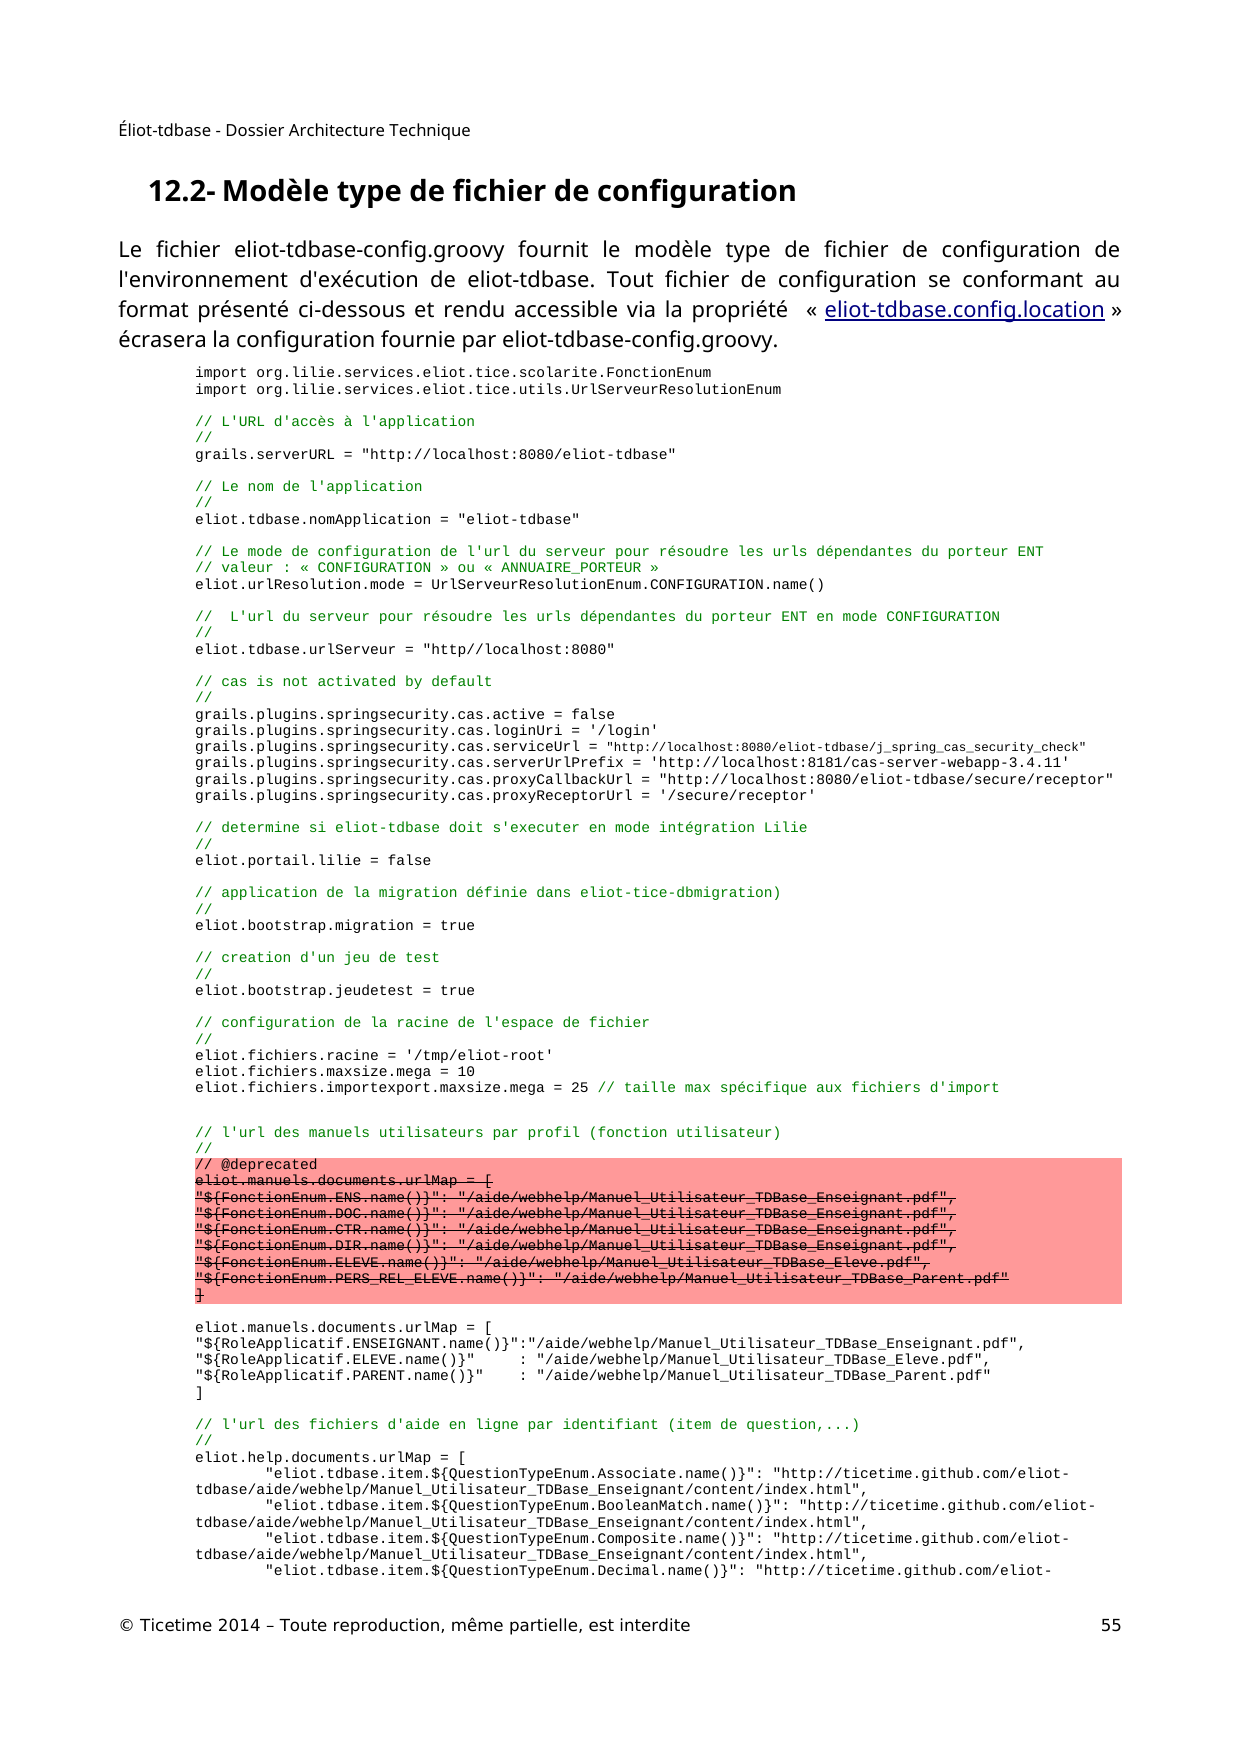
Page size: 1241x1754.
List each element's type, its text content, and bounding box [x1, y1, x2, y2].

text eliot.fichiers.importexport.maxsize.mega = 25 // taille max spécifique aux fichiers d'import [118, 1081, 1122, 1097]
text eliot.bootstrap.migration = true [195, 918, 1122, 934]
text // determine si eliot-tdbase doit s'executer en mode intégration Lilie [195, 821, 1122, 837]
text eliot.bootstrap.jeudetest = true [195, 983, 1122, 999]
text "${FonctionEnum.ELEVE.name()}": "/aide/webhelp/Manuel_Utilisateur_TDBase_Eleve.pdf", [195, 1255, 1122, 1271]
text // Le mode de configuration de l'url du serveur pour résoudre les urls dépendantes du porteur ENT [195, 544, 1122, 561]
text // [195, 1032, 1122, 1048]
text "${FonctionEnum.DIR.name()}": "/aide/webhelp/Manuel_Utilisateur_TDBase_Enseignant.pdf", [195, 1239, 1122, 1255]
text // valeur : « CONFIGURATION » ou « ANNUAIRE_PORTEUR » [195, 561, 1122, 577]
text // L'url du serveur pour résoudre les urls dépendantes du porteur ENT en mode CONFIGURATION [195, 609, 1122, 626]
text // [195, 837, 1122, 853]
text grails.plugins.springsecurity.cas.active = false [195, 707, 1122, 723]
text "${FonctionEnum.ENS.name()}": "/aide/webhelp/Manuel_Utilisateur_TDBase_Enseignant.pdf", [195, 1190, 1122, 1206]
text // L'URL d'accès à l'application [195, 414, 1122, 431]
text // [195, 691, 1122, 707]
subtitle Modèle type de fichier de configuration [118, 171, 1122, 210]
text eliot.urlResolution.mode = UrlServeurResolutionEnum.CONFIGURATION.name() [195, 577, 1122, 593]
text // [195, 1141, 1122, 1158]
text grails.serverURL = "http://localhost:8080/eliot-tdbase" [195, 447, 1122, 463]
text "${FonctionEnum.DOC.name()}": "/aide/webhelp/Manuel_Utilisateur_TDBase_Enseignant.pdf", [195, 1206, 1122, 1223]
text // application de la migration définie dans eliot-tice-dbmigration) [195, 886, 1122, 902]
text // [195, 626, 1122, 642]
text // cas is not activated by default [195, 674, 1122, 691]
text // creation d'un jeu de test [195, 951, 1122, 967]
text Le fichier eliot-tdbase-config.groovy fournit le modèle type de fichier de configuration de l'environnement d'exécution de eliot-tdbase. Tout fichier de configuration se conformant au format présenté ci-dessous et rendu accessible via la propriété « eliot-tdbase.config.location » écrasera la configuration fournie par eliot-tdbase-config.groovy. [118, 234, 1122, 354]
text "eliot.tdbase.item.${QuestionTypeEnum.BooleanMatch.name()}": "http://ticetime.github.com/eliot-tdbase/aide/webhelp/Manuel_Utilisateur_TDBase_Enseignant/content/index.html", [195, 1499, 1122, 1531]
text // l'url des fichiers d'aide en ligne par identifiant (item de question,...) [195, 1418, 1122, 1434]
text // Le nom de l'application [195, 479, 1122, 496]
text "eliot.tdbase.item.${QuestionTypeEnum.Associate.name()}": "http://ticetime.github.com/eliot-tdbase/aide/webhelp/Manuel_Utilisateur_TDBase_Enseignant/content/index.html", [195, 1466, 1122, 1499]
text "${FonctionEnum.PERS_REL_ELEVE.name()}": "/aide/webhelp/Manuel_Utilisateur_TDBase_Parent.pdf" [195, 1271, 1122, 1288]
text "${RoleApplicatif.ENSEIGNANT.name()}":"/aide/webhelp/Manuel_Utilisateur_TDBase_Enseignant.pdf", [195, 1336, 1122, 1353]
text grails.plugins.springsecurity.cas.serviceUrl = "http://localhost:8080/eliot-tdbase/j_spring_cas_security_check" [195, 739, 1122, 756]
text // [195, 1434, 1122, 1450]
text grails.plugins.springsecurity.cas.proxyCallbackUrl = "http://localhost:8080/eliot-tdbase/secure/receptor" [195, 772, 1122, 788]
text eliot.fichiers.maxsize.mega = 10 [195, 1064, 1122, 1081]
text eliot.manuels.documents.urlMap = [ [195, 1174, 1122, 1190]
text // l'url des manuels utilisateurs par profil (fonction utilisateur) [195, 1125, 1122, 1141]
text // [195, 967, 1122, 983]
text import org.lilie.services.eliot.tice.utils.UrlServeurResolutionEnum [195, 382, 1122, 398]
text grails.plugins.springsecurity.cas.loginUri = '/login' [195, 723, 1122, 739]
text "${RoleApplicatif.PARENT.name()}" : "/aide/webhelp/Manuel_Utilisateur_TDBase_Parent.pdf" [195, 1369, 1122, 1385]
text eliot.tdbase.nomApplication = "eliot-tdbase" [195, 512, 1122, 528]
text eliot.portail.lilie = false [195, 853, 1122, 869]
text // [195, 496, 1122, 512]
text // [195, 902, 1122, 918]
text eliot.fichiers.racine = '/tmp/eliot-root' [195, 1048, 1122, 1064]
text grails.plugins.springsecurity.cas.serverUrlPrefix = 'http://localhost:8181/cas-server-webapp-3.4.11' [195, 756, 1122, 772]
text "eliot.tdbase.item.${QuestionTypeEnum.Decimal.name()}": "http://ticetime.github.com/eliot- [195, 1564, 1122, 1580]
text ] [195, 1385, 1122, 1401]
text "eliot.tdbase.item.${QuestionTypeEnum.Composite.name()}": "http://ticetime.github.com/eliot-tdbase/aide/webhelp/Manuel_Utilisateur_TDBase_Enseignant/content/index.html", [195, 1531, 1122, 1564]
text "${FonctionEnum.CTR.name()}": "/aide/webhelp/Manuel_Utilisateur_TDBase_Enseignant.pdf", [195, 1223, 1122, 1239]
text // [195, 431, 1122, 447]
text // configuration de la racine de l'espace de fichier [195, 1016, 1122, 1032]
text eliot.tdbase.urlServeur = "http//localhost:8080" [195, 642, 1122, 658]
text ] [195, 1288, 1122, 1304]
text import org.lilie.services.eliot.tice.scolarite.FonctionEnum [195, 366, 1122, 382]
text // @deprecated [195, 1158, 1122, 1174]
text eliot.manuels.documents.urlMap = [ [195, 1320, 1122, 1336]
text grails.plugins.springsecurity.cas.proxyReceptorUrl = '/secure/receptor' [195, 788, 1122, 804]
text eliot.help.documents.urlMap = [ [195, 1450, 1122, 1466]
text "${RoleApplicatif.ELEVE.name()}" : "/aide/webhelp/Manuel_Utilisateur_TDBase_Eleve.pdf", [195, 1353, 1122, 1369]
